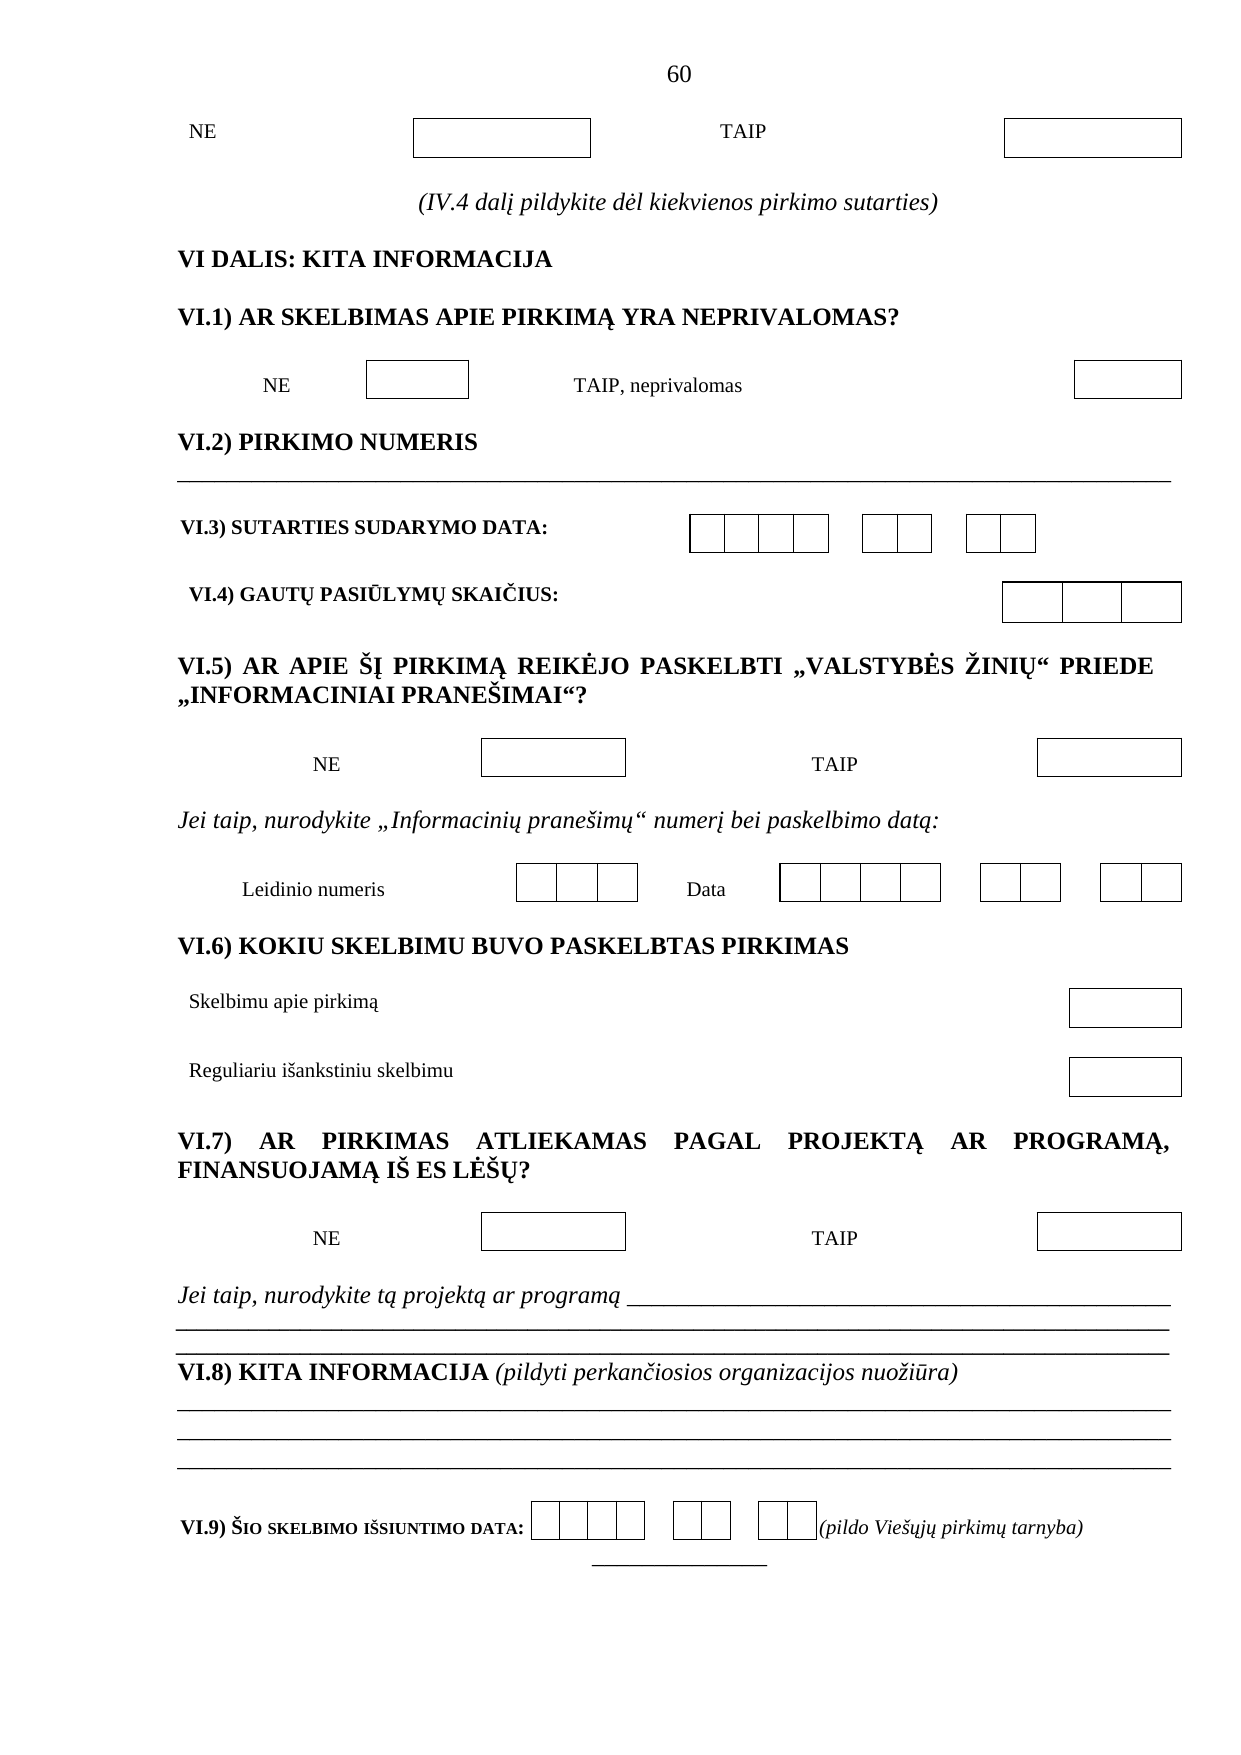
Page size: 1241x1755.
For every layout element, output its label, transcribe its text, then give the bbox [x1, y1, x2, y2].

table_header TAIP [809, 1212, 1037, 1250]
table_header [560, 1502, 587, 1539]
table_header [829, 514, 862, 552]
table_header [932, 514, 966, 552]
table_header [482, 739, 625, 776]
text VI.7) AR PIRKIMAS ATLIEKAMAS PAGAL PROJEKTĄ AR PROGRAMĄ, FINANSUOJAMĄ IŠ ES LĖŠŲ? [177, 1126, 1171, 1183]
table_header (pildo Viešųjų pirkimų tarnyba) [817, 1501, 1181, 1539]
table_header [821, 864, 860, 901]
text VI.6) KOKIU SKELBIMU BUVO PASKELBTAS PIRKIMAS [177, 931, 1240, 959]
text VI.1) AR SKELBIMAS APIE PIRKIMĄ YRA NEPRIVALOMAS? [177, 302, 1240, 331]
text (IV.4 dalį pildykite dėl kiekvienos pirkimo sutarties) [177, 187, 1181, 216]
table_header [898, 515, 931, 552]
table_header [177, 1212, 310, 1250]
table_header [517, 864, 556, 901]
text VI.2) PIRKIMO NUMERIS [177, 427, 1240, 456]
table_header VI.9) Šio skelbimo išsiuntimo data: [177, 1501, 531, 1539]
table_header [557, 864, 597, 901]
table_header [367, 361, 468, 397]
table_header [901, 864, 940, 901]
text Jei taip, nurodykite „Informacinių pranešimų“ numerį bei paskelbimo datą: [177, 805, 1181, 834]
table_header [788, 1502, 816, 1539]
table_header TAIP, neprivalomas [570, 360, 1074, 397]
table_header [702, 1502, 730, 1539]
table_header [759, 1502, 787, 1539]
text VI DALIS: KITA INFORMACIJA [177, 244, 1181, 273]
table_header NE [310, 738, 481, 776]
text VI.5) AR APIE ŠĮ PIRKIMĄ REIKĖJO PASKELBTI „VALSTYBĖS ŽINIŲ“ PRIEDE „INFORMACINIAI PRANEŠIMAI“? [177, 651, 1156, 709]
table_header [177, 738, 310, 776]
text VI.8) KITA INFORMACIJA (pildyti perkančiosios organizacijos nuožiūra) [177, 1357, 1181, 1386]
table_header VI.3) SUTARTIES SUDARYMO DATA: [177, 514, 689, 552]
table_header [967, 515, 1000, 552]
table_header [1063, 583, 1121, 622]
text Jei taip, nurodykite tą projektą ar programą [177, 1280, 1181, 1309]
table_header [1061, 863, 1100, 901]
table_header [1038, 1213, 1181, 1250]
table_header [598, 864, 637, 901]
table_header NE [177, 118, 413, 157]
table_header [759, 515, 793, 552]
table_header [1070, 1058, 1181, 1096]
table_header [1070, 989, 1181, 1027]
table_header [725, 515, 758, 552]
table_header [482, 1213, 625, 1250]
table_header [414, 119, 590, 157]
table_header [1001, 515, 1035, 552]
table_header [588, 1502, 616, 1539]
table_header [674, 1502, 701, 1539]
table_header [626, 1212, 808, 1250]
table_header [1036, 514, 1181, 552]
table_header [958, 1057, 1069, 1096]
table_header [177, 863, 239, 901]
table_header [1005, 119, 1181, 157]
table_header Leidinio numeris [239, 863, 516, 901]
table_header [981, 864, 1020, 901]
table_header [591, 118, 709, 157]
table_header [469, 360, 570, 397]
table_header [781, 864, 820, 901]
table_header [1021, 864, 1060, 901]
table_header [941, 863, 980, 901]
table_header TAIP [809, 738, 1037, 776]
table_header [177, 360, 260, 397]
table_header [532, 1502, 559, 1539]
table_header NE [260, 360, 366, 397]
table_header [731, 1501, 758, 1539]
table_header Data [638, 863, 779, 901]
table_header [1122, 583, 1181, 622]
table_header [861, 864, 900, 901]
table_header Skelbimu apie pirkimą [177, 988, 958, 1027]
table_header [794, 515, 828, 552]
table_header [1075, 361, 1181, 397]
table_header [626, 738, 808, 776]
table_header [691, 515, 724, 552]
table_header TAIP [709, 118, 1004, 157]
table_header NE [310, 1212, 481, 1250]
table_header [1038, 739, 1181, 776]
table_header [617, 1502, 644, 1539]
table_header [1003, 583, 1062, 622]
table_header [645, 1501, 673, 1539]
table_header [863, 515, 897, 552]
table_header [958, 988, 1069, 1027]
table_header [1101, 864, 1141, 901]
table_header Reguliariu išankstiniu skelbimu [177, 1057, 958, 1096]
table_header VI.4) GAUTŲ PASIŪLYMŲ SKAIČIUS: [177, 581, 1002, 622]
table_header [1142, 864, 1181, 901]
text ______________ [177, 1540, 1181, 1568]
